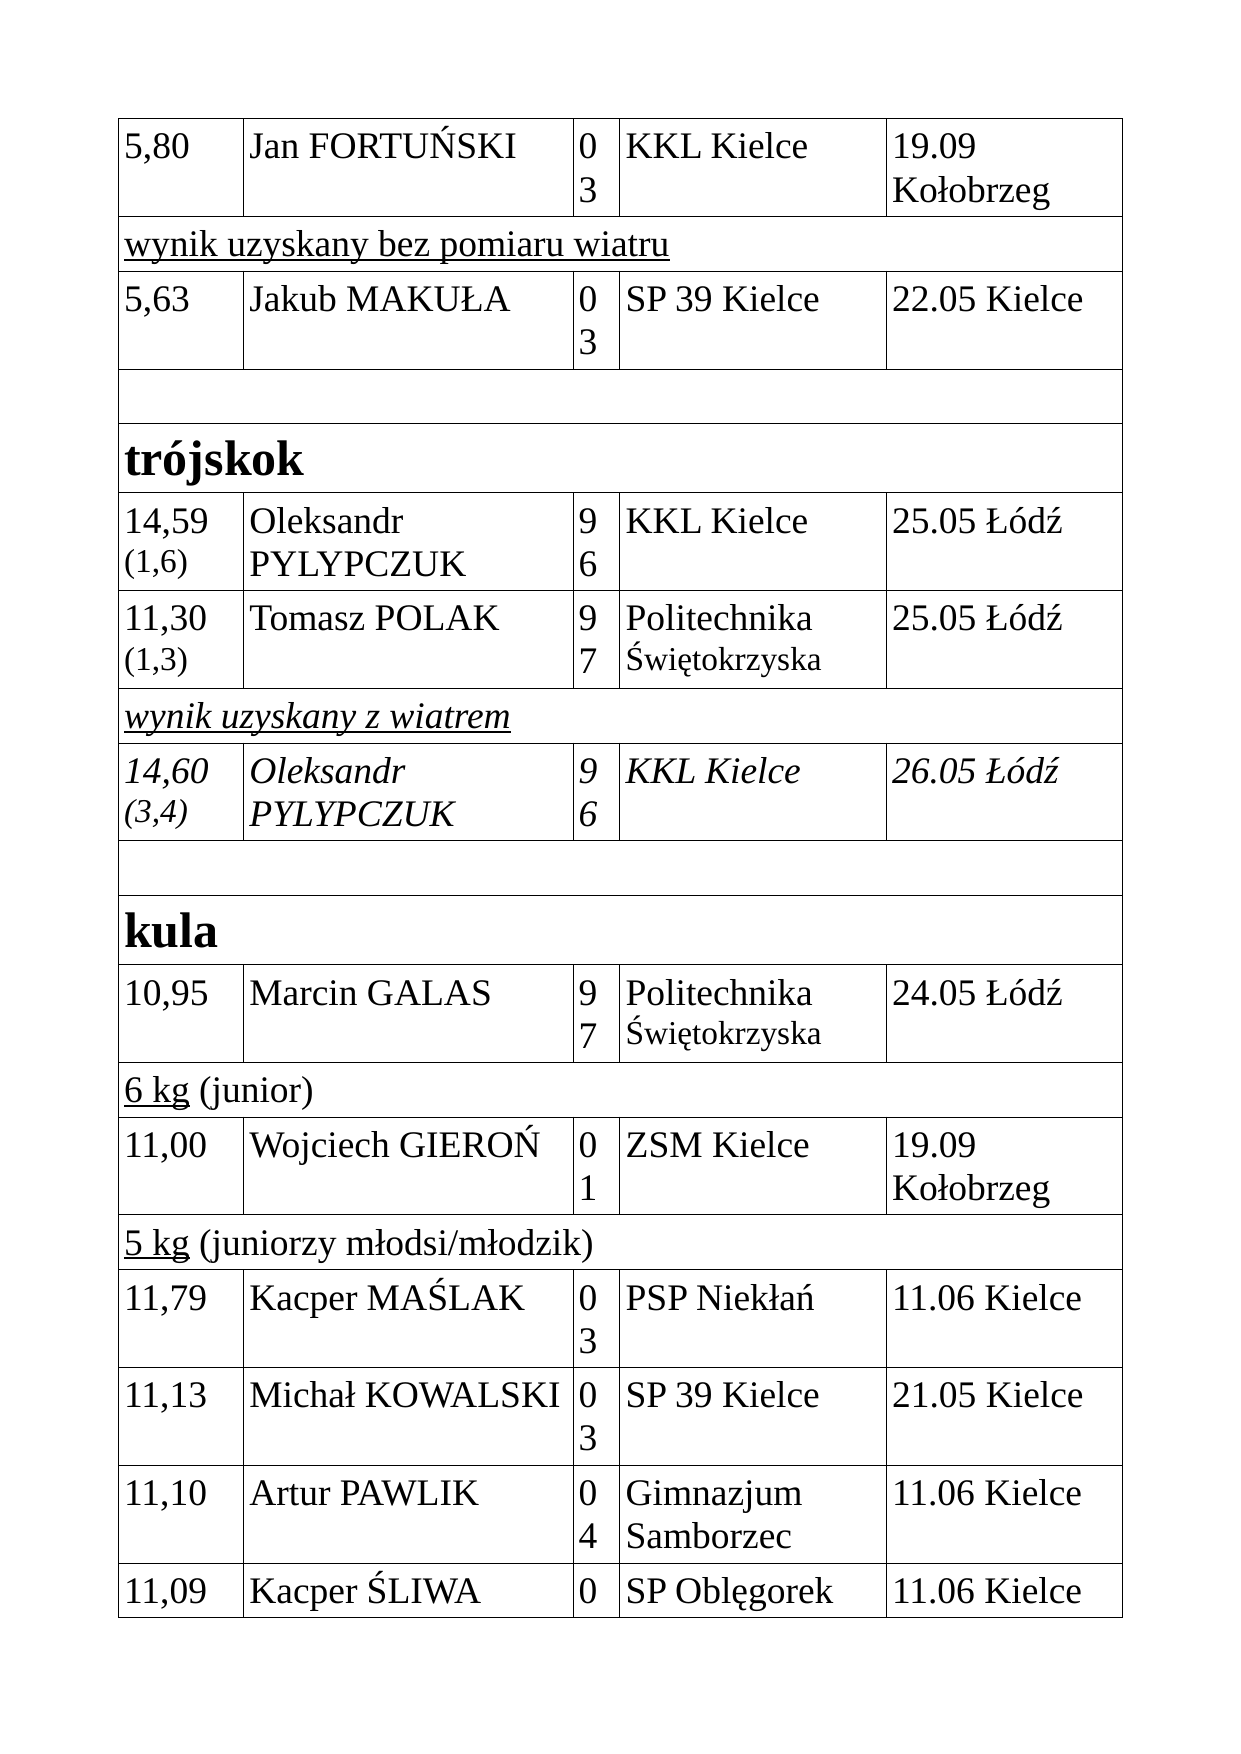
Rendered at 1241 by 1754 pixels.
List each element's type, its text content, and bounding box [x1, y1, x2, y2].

table_cell 03 [574, 272, 619, 368]
table_cell Oleksandr PYLYPCZUK [244, 744, 573, 840]
table_cell SP 39 Kielce [620, 272, 886, 368]
table_cell 04 [574, 1466, 619, 1562]
table_cell PSP Niekłań [620, 1270, 886, 1367]
table_cell 24.05 Łódź [887, 965, 1122, 1062]
table_cell kula [119, 896, 1122, 964]
table_cell 10,95 [119, 965, 243, 1062]
table_cell Oleksandr PYLYPCZUK [244, 493, 573, 590]
table_cell 03 [574, 1368, 619, 1465]
table_cell [119, 370, 1122, 423]
table_cell Jakub MAKUŁA [244, 272, 573, 368]
table_cell SP Oblęgorek [620, 1564, 886, 1617]
table_cell Kacper ŚLIWA [244, 1564, 573, 1617]
table_cell 11,79 [119, 1270, 243, 1367]
table_cell ZSM Kielce [620, 1118, 886, 1214]
table_cell SP 39 Kielce [620, 1368, 886, 1465]
table_cell 26.05 Łódź [887, 744, 1122, 840]
table_cell 5,63 [119, 272, 243, 368]
table_cell 11.06 Kielce [887, 1466, 1122, 1562]
table_cell 14,60 (3,4) [119, 744, 243, 840]
table_cell 19.09 Kołobrzeg [887, 119, 1122, 216]
table_cell 25.05 Łódź [887, 493, 1122, 590]
table_cell KKL Kielce [620, 119, 886, 216]
table_cell 0 [574, 1564, 619, 1617]
table_cell 14,59 (1,6) [119, 493, 243, 590]
table_cell 5 kg (juniorzy młodsi/młodzik) [119, 1215, 1122, 1269]
table_cell 5,80 [119, 119, 243, 216]
table_cell Politechnika Świętokrzyska [620, 965, 886, 1062]
table_cell 96 [574, 493, 619, 590]
table_cell 01 [574, 1118, 619, 1214]
table_cell 97 [574, 965, 619, 1062]
table_cell KKL Kielce [620, 744, 886, 840]
table_cell 03 [574, 1270, 619, 1367]
table_cell 97 [574, 591, 619, 688]
table_cell 03 [574, 119, 619, 216]
table_cell 21.05 Kielce [887, 1368, 1122, 1465]
table_cell [119, 841, 1122, 895]
table_cell KKL Kielce [620, 493, 886, 590]
table_cell Jan FORTUŃSKI [244, 119, 573, 216]
table_cell 11,10 [119, 1466, 243, 1562]
table_cell 11,09 [119, 1564, 243, 1617]
table_cell 11.06 Kielce [887, 1270, 1122, 1367]
table_cell 96 [574, 744, 619, 840]
table_cell Kacper MAŚLAK [244, 1270, 573, 1367]
table_cell Marcin GALAS [244, 965, 573, 1062]
table_cell 25.05 Łódź [887, 591, 1122, 688]
table_cell 6 kg (junior) [119, 1063, 1122, 1117]
table_cell 11,00 [119, 1118, 243, 1214]
table_cell Tomasz POLAK [244, 591, 573, 688]
table_cell Michał KOWALSKI [244, 1368, 573, 1465]
table_cell trójskok [119, 424, 1122, 492]
table_cell Wojciech GIEROŃ [244, 1118, 573, 1214]
table_cell Artur PAWLIK [244, 1466, 573, 1562]
table_cell Gimnazjum Samborzec [620, 1466, 886, 1562]
table_cell wynik uzyskany z wiatrem [119, 689, 1122, 742]
table_cell 11.06 Kielce [887, 1564, 1122, 1617]
table_cell wynik uzyskany bez pomiaru wiatru [119, 217, 1122, 271]
table_cell 11,13 [119, 1368, 243, 1465]
table_cell 22.05 Kielce [887, 272, 1122, 368]
table_cell 19.09 Kołobrzeg [887, 1118, 1122, 1214]
table_cell 11,30 (1,3) [119, 591, 243, 688]
table_cell Politechnika Świętokrzyska [620, 591, 886, 688]
